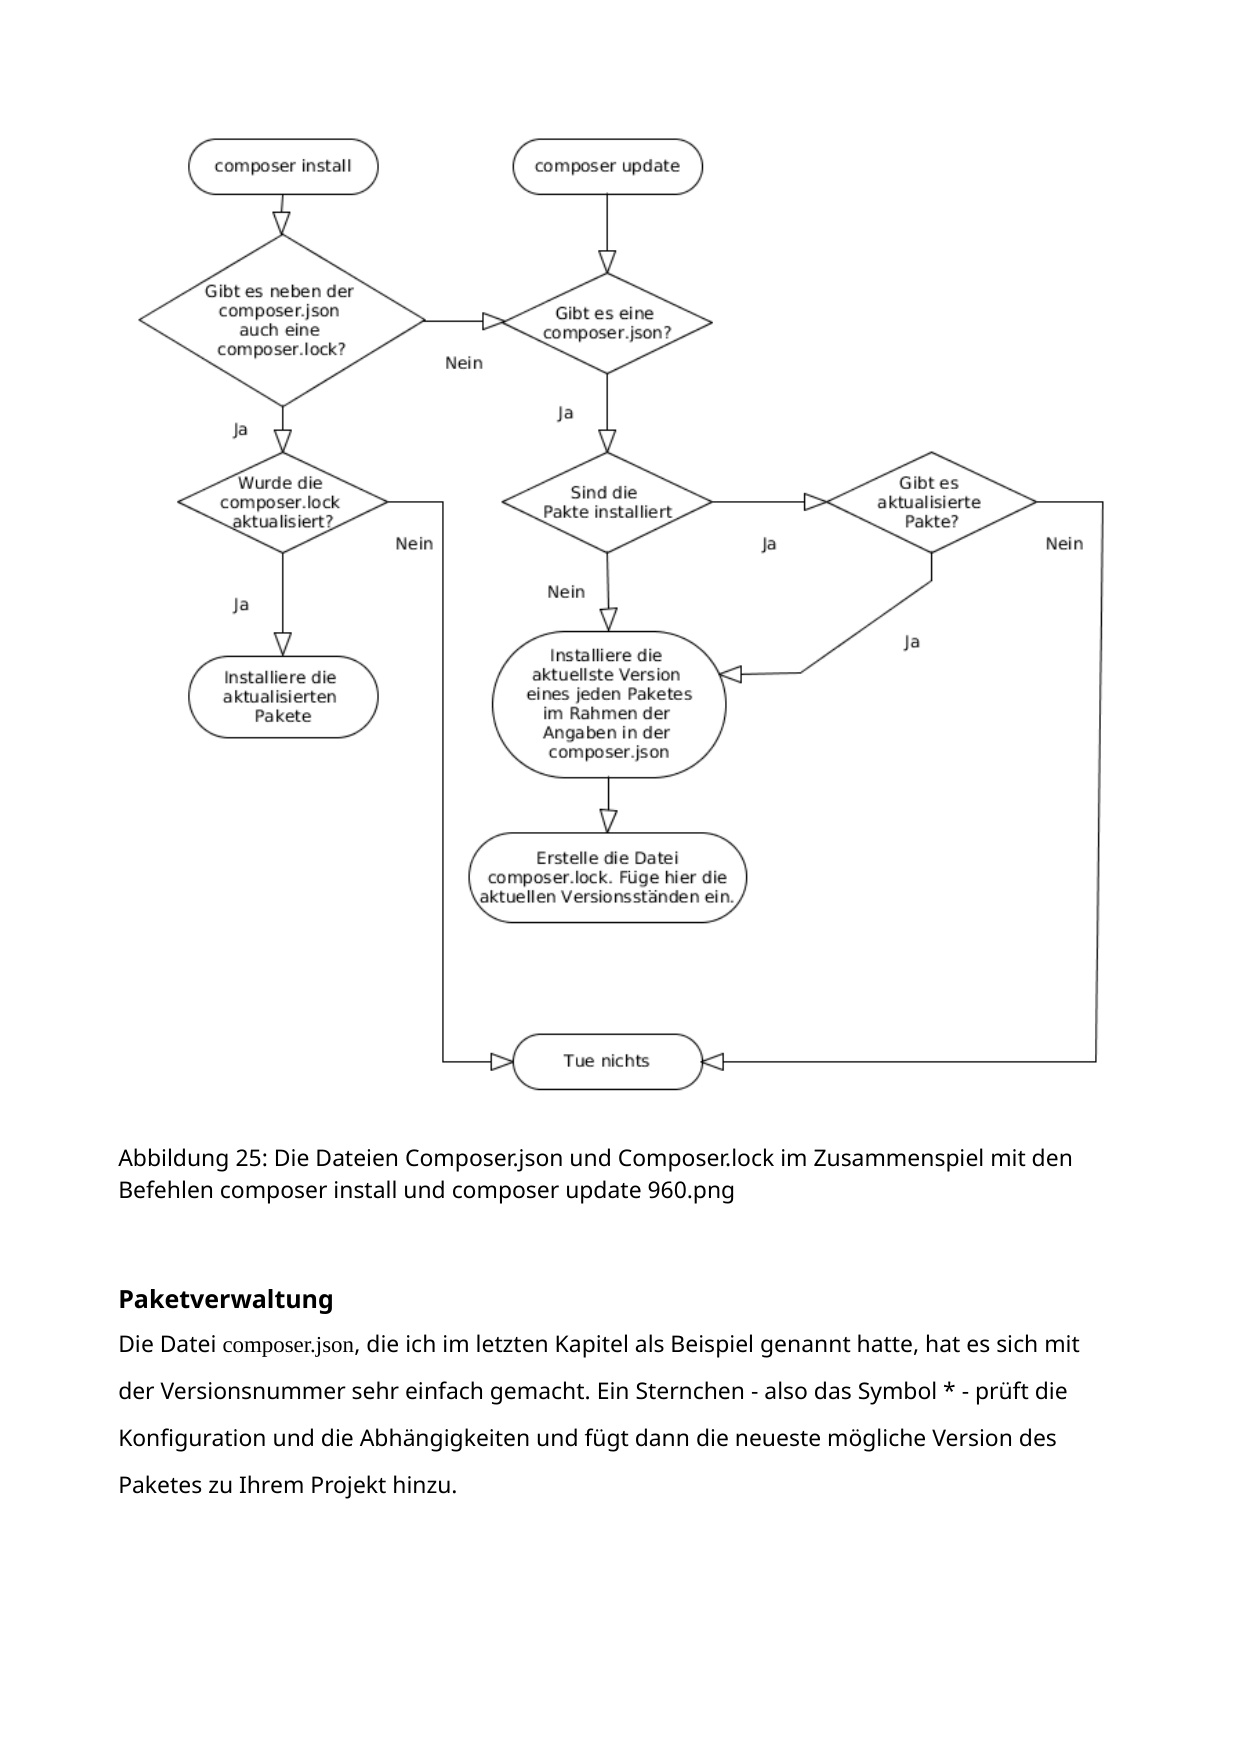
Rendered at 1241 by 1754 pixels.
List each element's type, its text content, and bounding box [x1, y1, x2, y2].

subtitle Paketverwaltung [118, 1282, 1122, 1316]
picture [118, 118, 1123, 1111]
text Die Datei composer.json, die ich im letzten Kapitel als Beispiel genannt hatte, hat es sich mit der Versionsnummer sehr einfach gemacht. Ein Sternchen - also das Symbol * - prüft die Konfiguration und die Abhängigkeiten und fügt dann die neueste mögliche Version des Paketes zu Ihrem Projekt hinzu. [118, 1328, 1122, 1500]
text Abbildung 25: Die Dateien Composer.json und Composer.lock im Zusammenspiel mit den Befehlen composer install und composer update 960.png [118, 1111, 1122, 1205]
